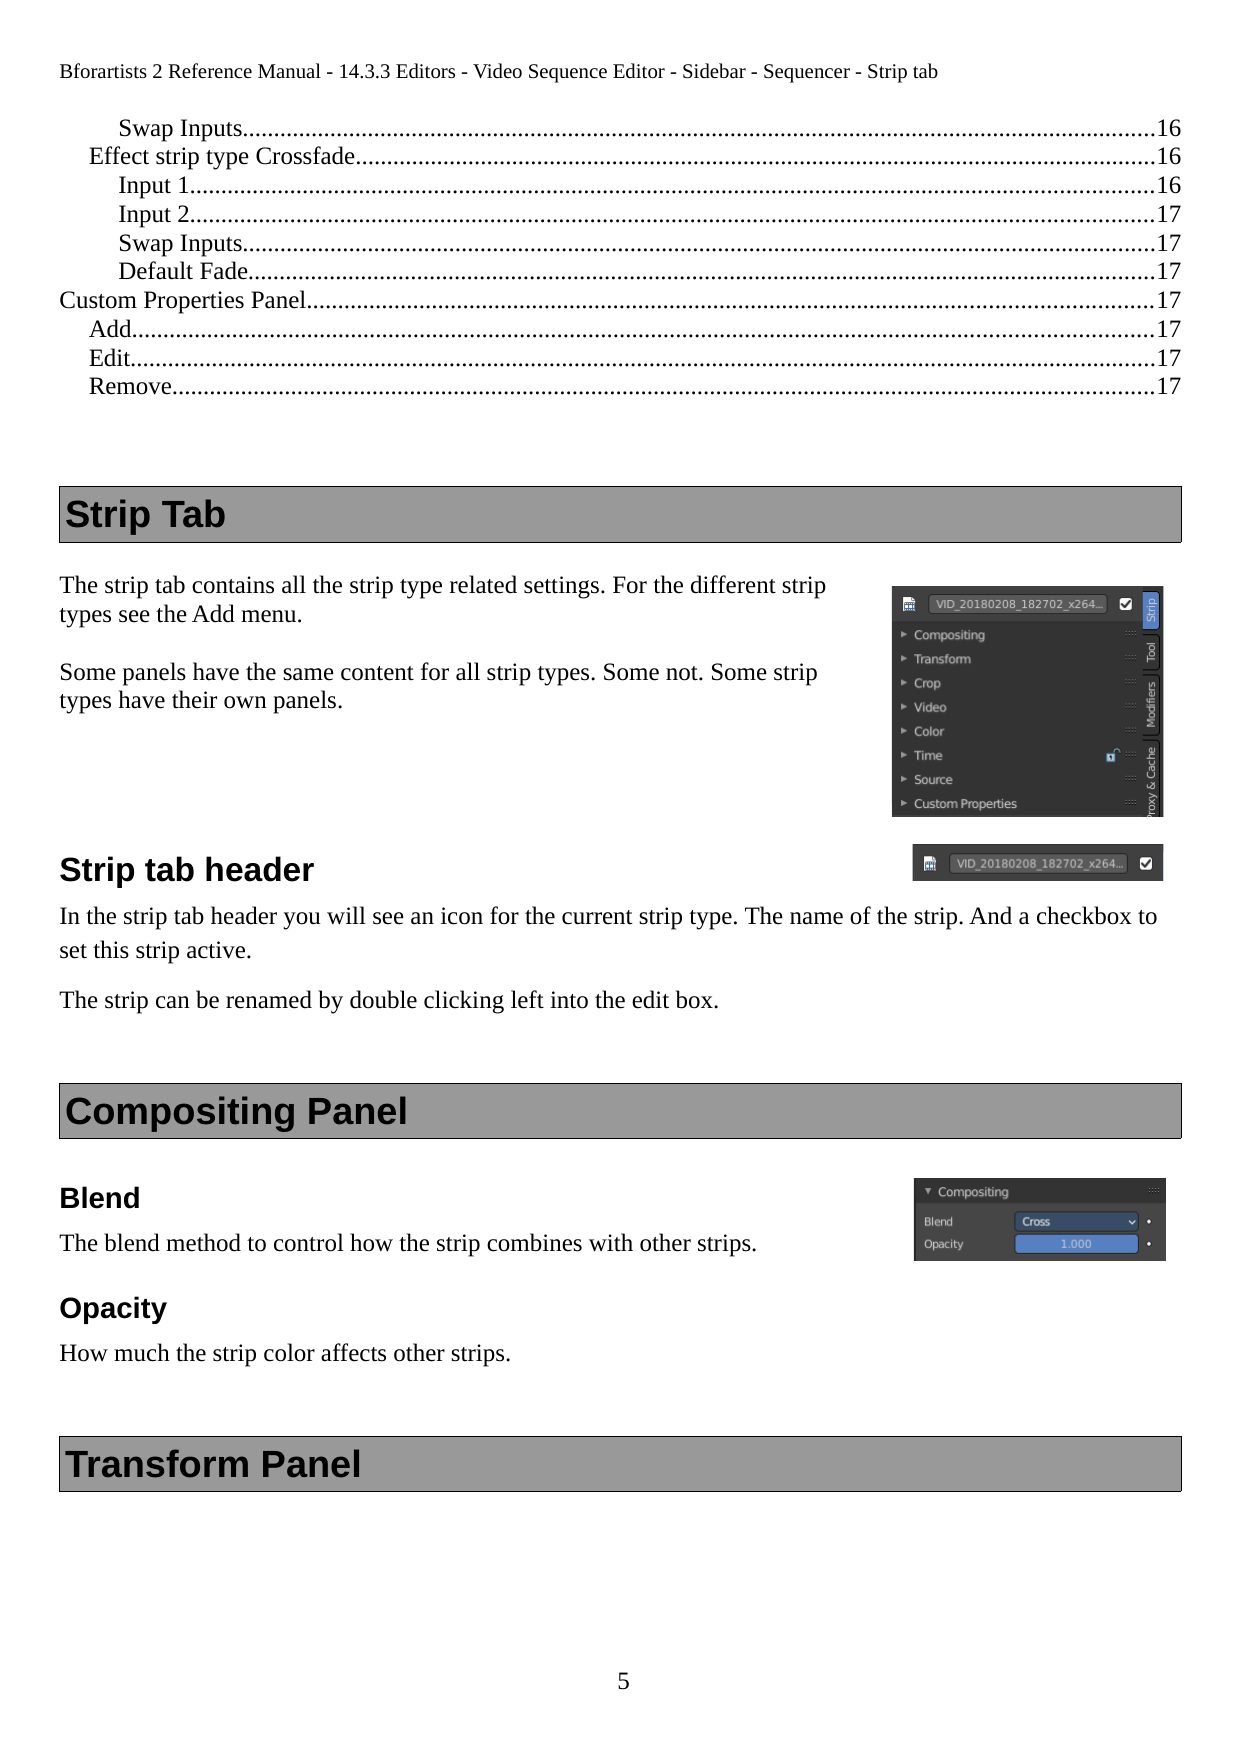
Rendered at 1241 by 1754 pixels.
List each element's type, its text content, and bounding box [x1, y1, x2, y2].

text Swap Inputs 17 [118, 228, 1181, 256]
text Remove 17 [88, 371, 1181, 400]
text Add 17 [88, 314, 1181, 343]
picture [912, 844, 1164, 881]
text In the strip tab header you will see an icon for the current strip type. The name of the strip. And a checkbox to set this strip active. [59, 901, 1181, 964]
text Effect strip type Crossfade 16 [88, 141, 1181, 170]
text Swap Inputs 16 [118, 113, 1181, 141]
text The strip tab contains all the strip type related settings. For the different strip types see the Add menu. [59, 570, 1181, 628]
text Input 1 16 [118, 170, 1181, 199]
subtitle Opacity [59, 1291, 1181, 1325]
text Input 2 17 [118, 199, 1181, 228]
subtitle Strip tab header [59, 850, 1181, 889]
text The strip can be renamed by double clicking left into the edit box. [59, 985, 1181, 1013]
text Custom Properties Panel 17 [59, 285, 1181, 314]
picture [891, 586, 1164, 817]
text Edit 17 [88, 343, 1181, 371]
text Default Fade 17 [118, 256, 1181, 285]
text How much the strip color affects other strips. [59, 1338, 1181, 1366]
table_header Strip Tab [60, 487, 1181, 542]
picture [913, 1178, 1166, 1261]
table_header Transform Panel [60, 1437, 1181, 1491]
table_header Compositing Panel [60, 1084, 1181, 1138]
subtitle Blend [59, 1181, 913, 1215]
subtitle [1166, 1181, 1181, 1215]
text Some panels have the same content for all strip types. Some not. Some strip types have their own panels. [59, 657, 891, 714]
text The blend method to control how the strip combines with other strips. [59, 1228, 913, 1256]
